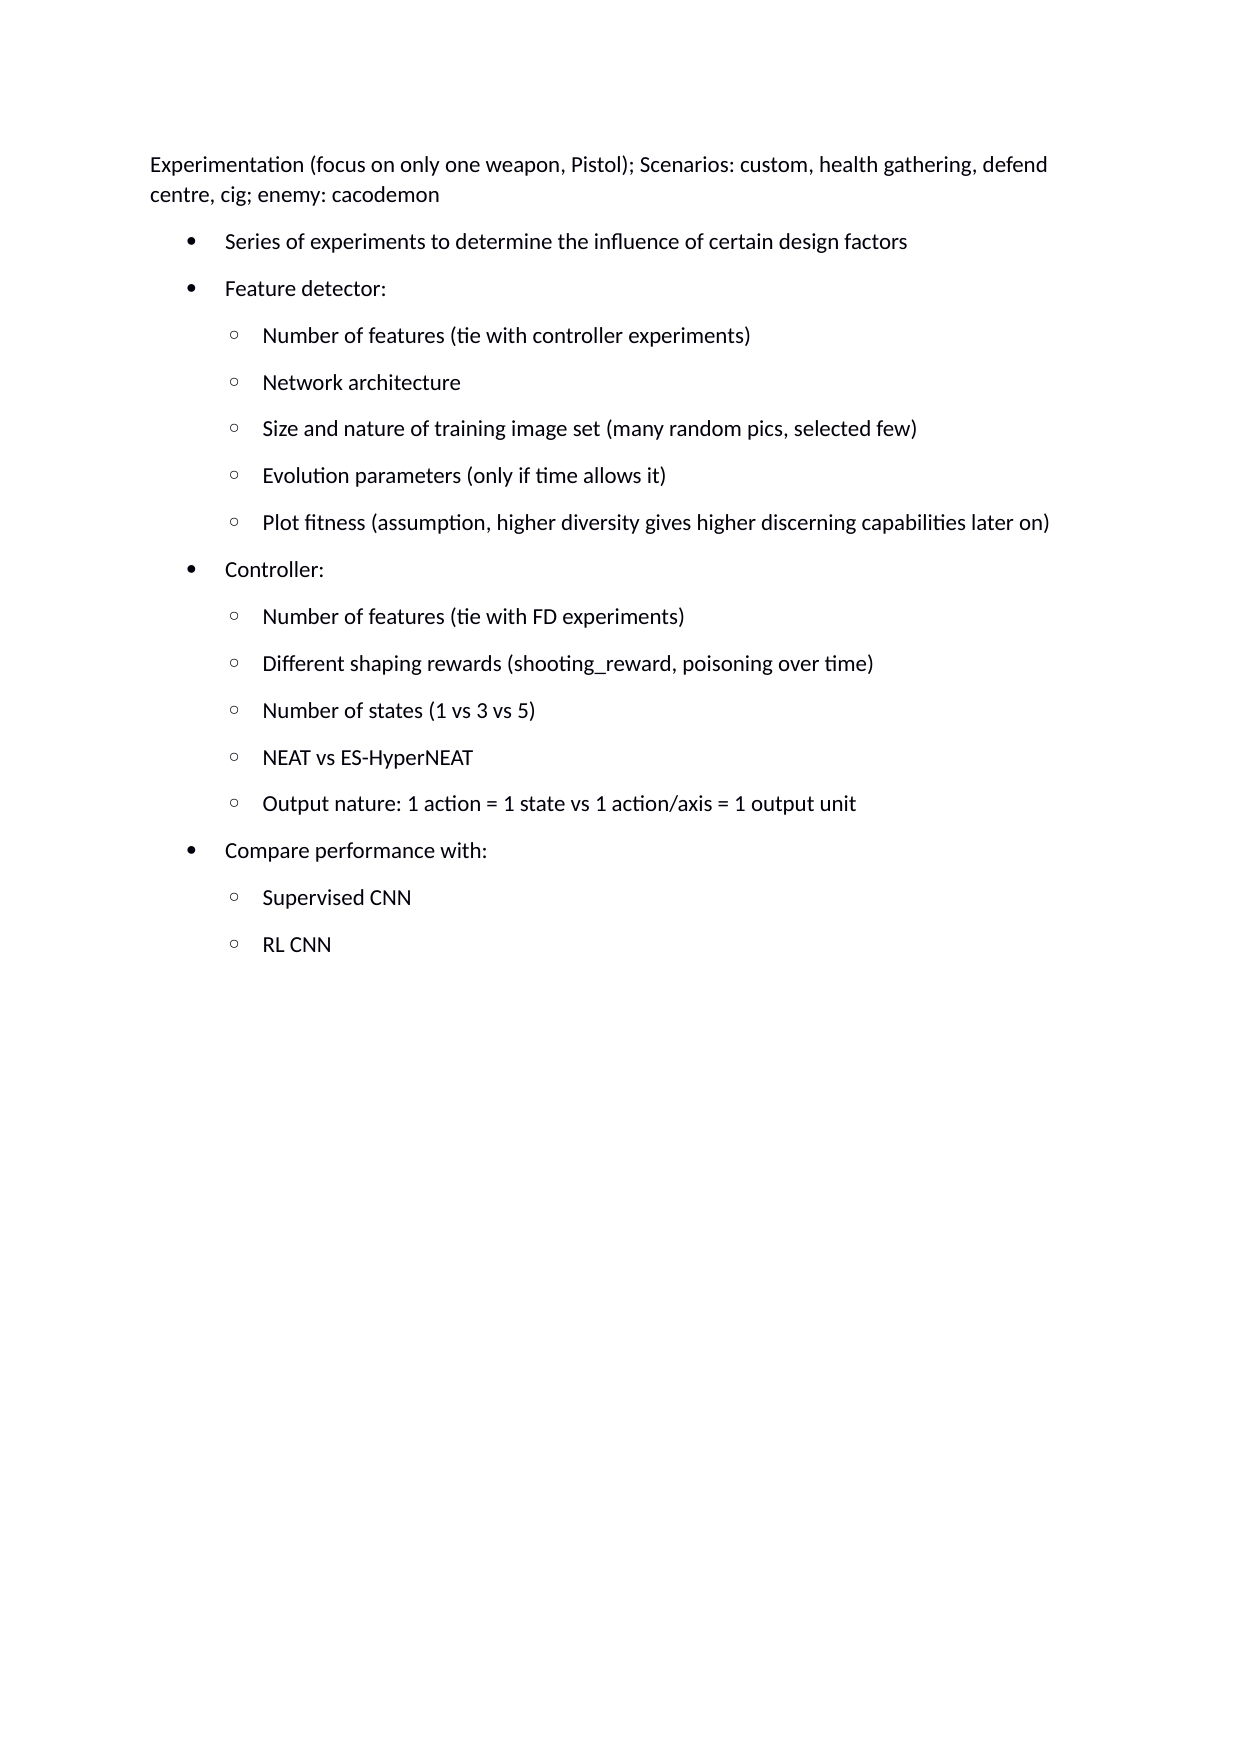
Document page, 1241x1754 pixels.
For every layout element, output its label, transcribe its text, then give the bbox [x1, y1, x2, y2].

list Output nature: 1 action = 1 state vs 1 action/axis = 1 output unit [225, 789, 1090, 818]
list Compare performance with: [187, 836, 1090, 864]
list Supervised CNN [225, 883, 1090, 911]
list Feature detector: [187, 274, 1090, 302]
list Series of experiments to determine the influence of certain design factors [187, 227, 1090, 255]
list Network architecture [225, 368, 1090, 396]
list Plot fitness (assumption, higher diversity gives higher discerning capabilities later on) [225, 508, 1090, 536]
list Number of states (1 vs 3 vs 5) [225, 696, 1090, 724]
list Size and nature of training image set (many random pics, selected few) [225, 414, 1090, 443]
list RL CNN [225, 930, 1090, 958]
list Evolution parameters (only if time allows it) [225, 461, 1090, 489]
list Different shaping rewards (shooting_reward, poisoning over time) [225, 649, 1090, 677]
text Experimentation (focus on only one weapon, Pistol); Scenarios: custom, health gathering, defend centre, cig; enemy: cacodemon [150, 150, 1090, 208]
list Controller: [187, 555, 1090, 583]
list NEAT vs ES-HyperNEAT [225, 743, 1090, 771]
list Number of features (tie with FD experiments) [225, 602, 1090, 630]
list Number of features (tie with controller experiments) [225, 321, 1090, 349]
